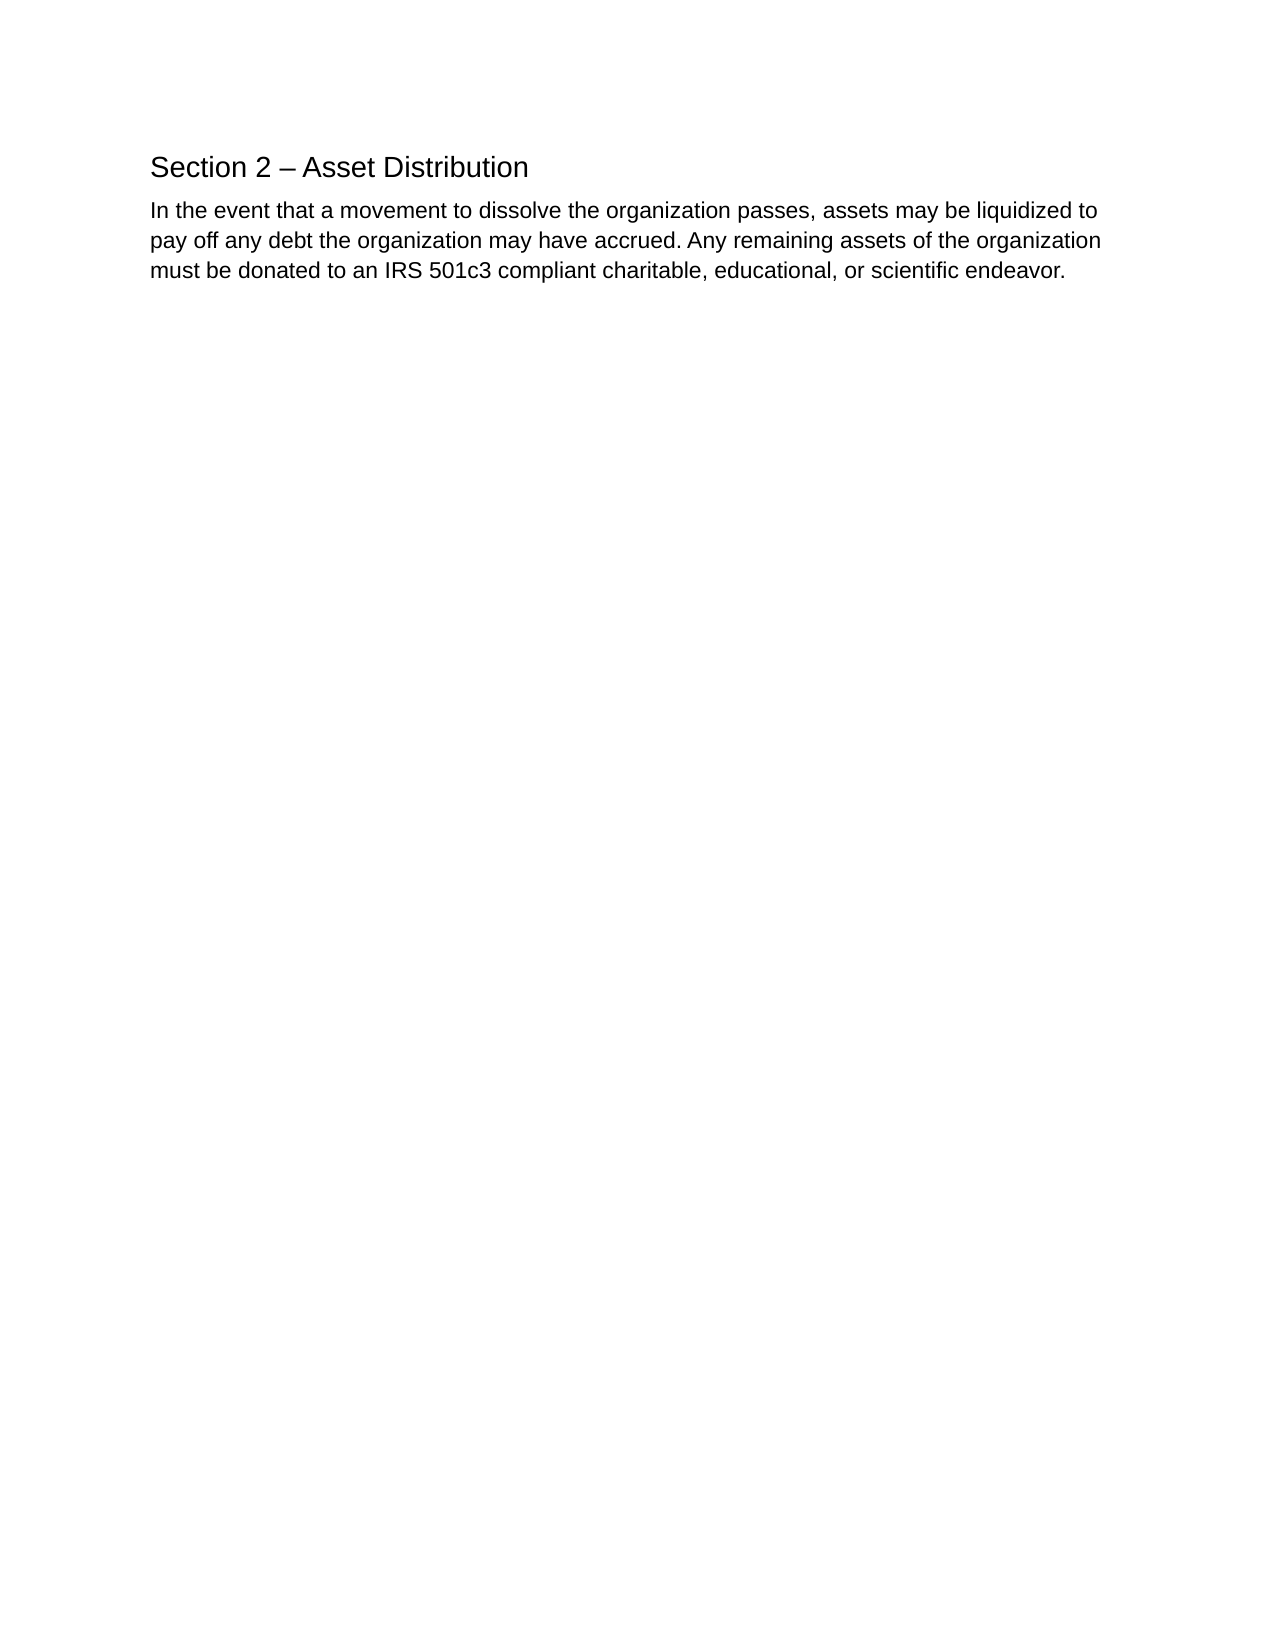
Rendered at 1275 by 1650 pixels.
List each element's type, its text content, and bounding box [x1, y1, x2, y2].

text In the event that a movement to dissolve the organization passes, assets may be liquidized to pay off any debt the organization may have accrued. Any remaining assets of the organization must be donated to an IRS 501c3 compliant charitable, educational, or scientific endeavor. [150, 197, 1125, 284]
subtitle Section 2 – Asset Distribution [150, 150, 1125, 183]
